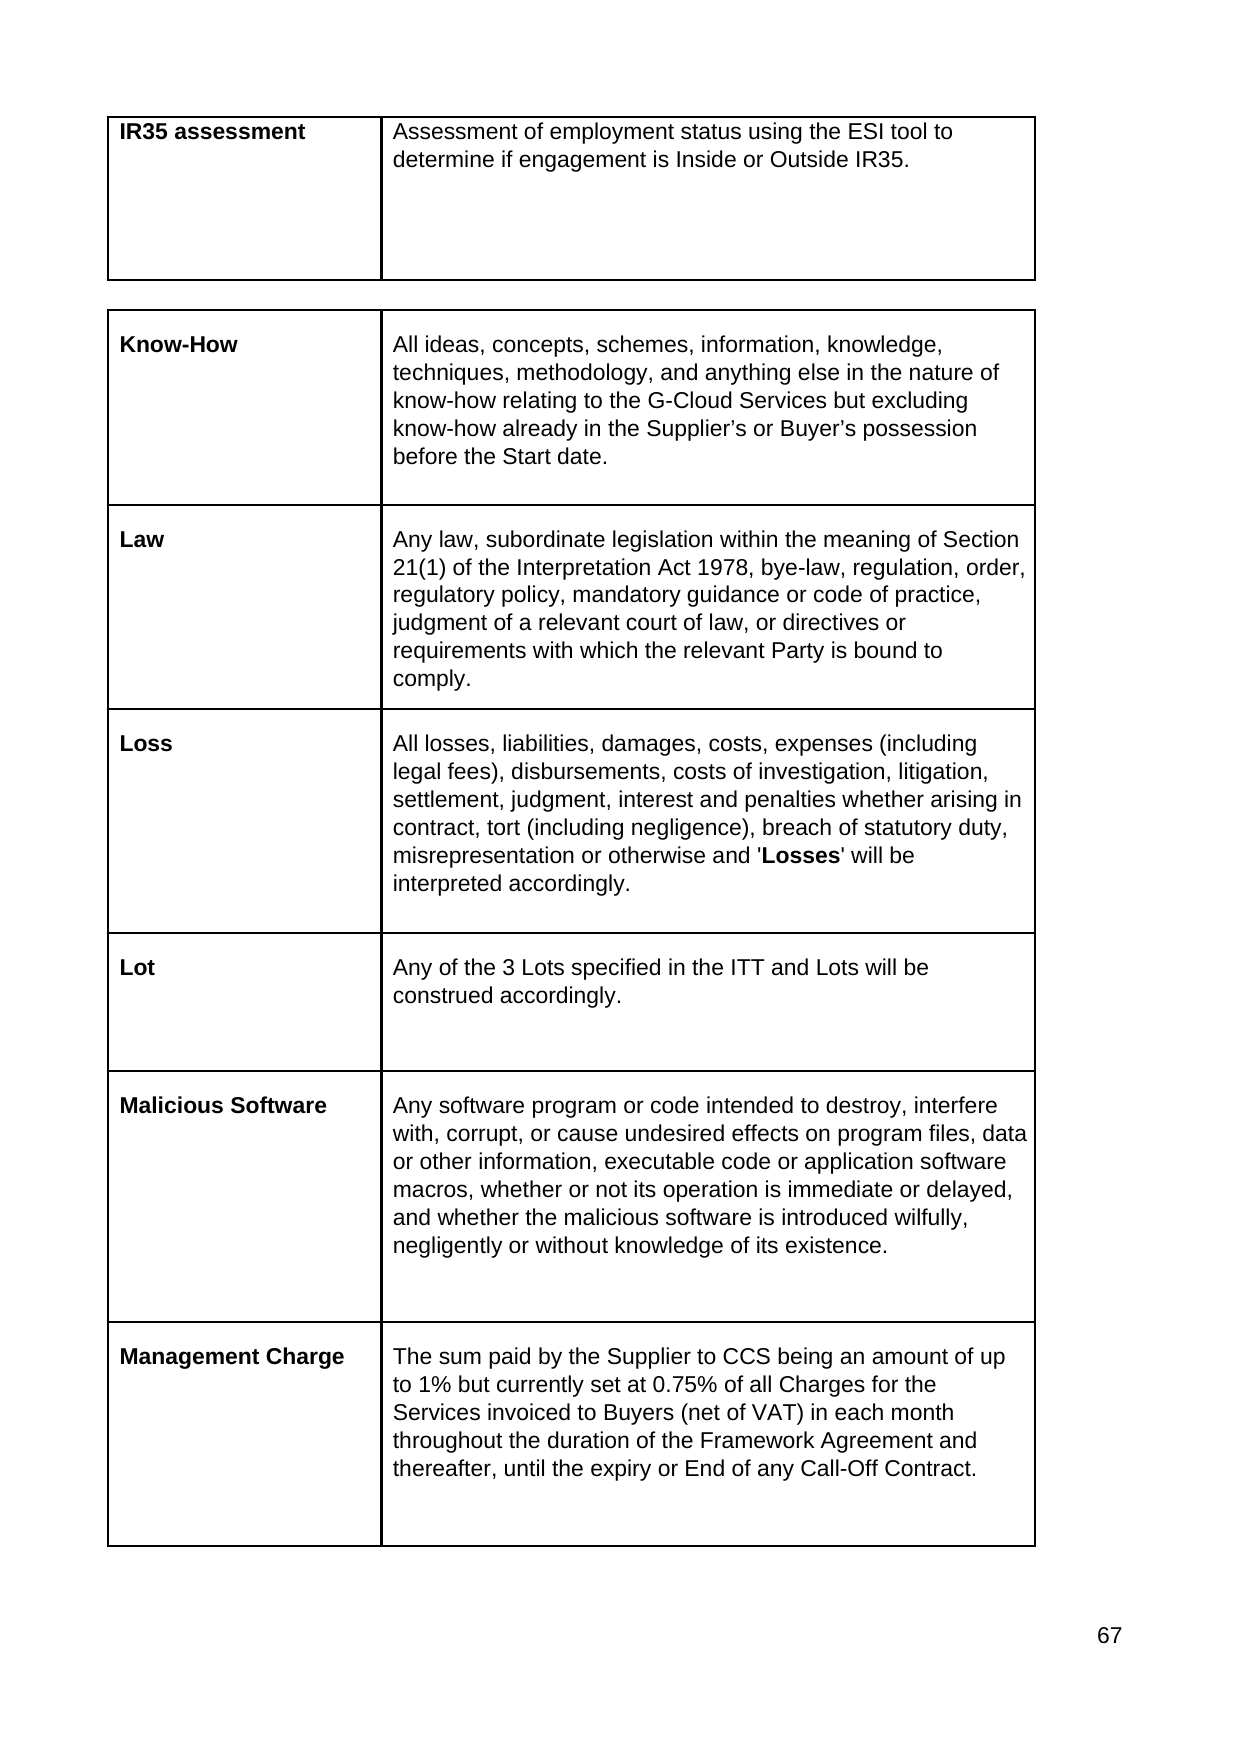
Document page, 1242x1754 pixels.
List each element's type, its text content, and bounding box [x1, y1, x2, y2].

table_cell Any of the 3 Lots specified in the ITT and Lots will be construed accordingly. [383, 934, 1034, 1070]
table_cell Management Charge [109, 1323, 380, 1545]
table_header Know-How [109, 311, 380, 504]
table_cell Law [109, 506, 380, 708]
table_cell Malicious Software [109, 1072, 380, 1321]
table_cell Any software program or code intended to destroy, interfere with, corrupt, or cause undesired effects on program files, data or other information, executable code or application software macros, whether or not its operation is immediate or delayed, and whether the malicious software is introduced wilfully, negligently or without knowledge of its existence. [383, 1072, 1034, 1321]
table_cell Loss [109, 710, 380, 932]
table_cell Lot [109, 934, 380, 1070]
table_cell Assessment of employment status using the ESI tool to determine if engagement is Inside or Outside IR35. [383, 118, 1034, 279]
table_cell Any law, subordinate legislation within the meaning of Section 21(1) of the Interpretation Act 1978, bye-law, regulation, order, regulatory policy, mandatory guidance or code of practice, judgment of a relevant court of law, or directives or requirements with which the relevant Party is bound to comply. [383, 506, 1034, 708]
table_header All ideas, concepts, schemes, information, knowledge, techniques, methodology, and anything else in the nature of know-how relating to the G-Cloud Services but excluding know-how already in the Supplier’s or Buyer’s possession before the Start date. [383, 311, 1034, 504]
table_cell All losses, liabilities, damages, costs, expenses (including legal fees), disbursements, costs of investigation, litigation, settlement, judgment, interest and penalties whether arising in contract, tort (including negligence), breach of statutory duty, misrepresentation or otherwise and 'Losses' will be interpreted accordingly. [383, 710, 1034, 932]
table_cell The sum paid by the Supplier to CCS being an amount of up to 1% but currently set at 0.75% of all Charges for the Services invoiced to Buyers (net of VAT) in each month throughout the duration of the Framework Agreement and thereafter, until the expiry or End of any Call-Off Contract. [383, 1323, 1034, 1545]
table_cell IR35 assessment [109, 118, 380, 279]
